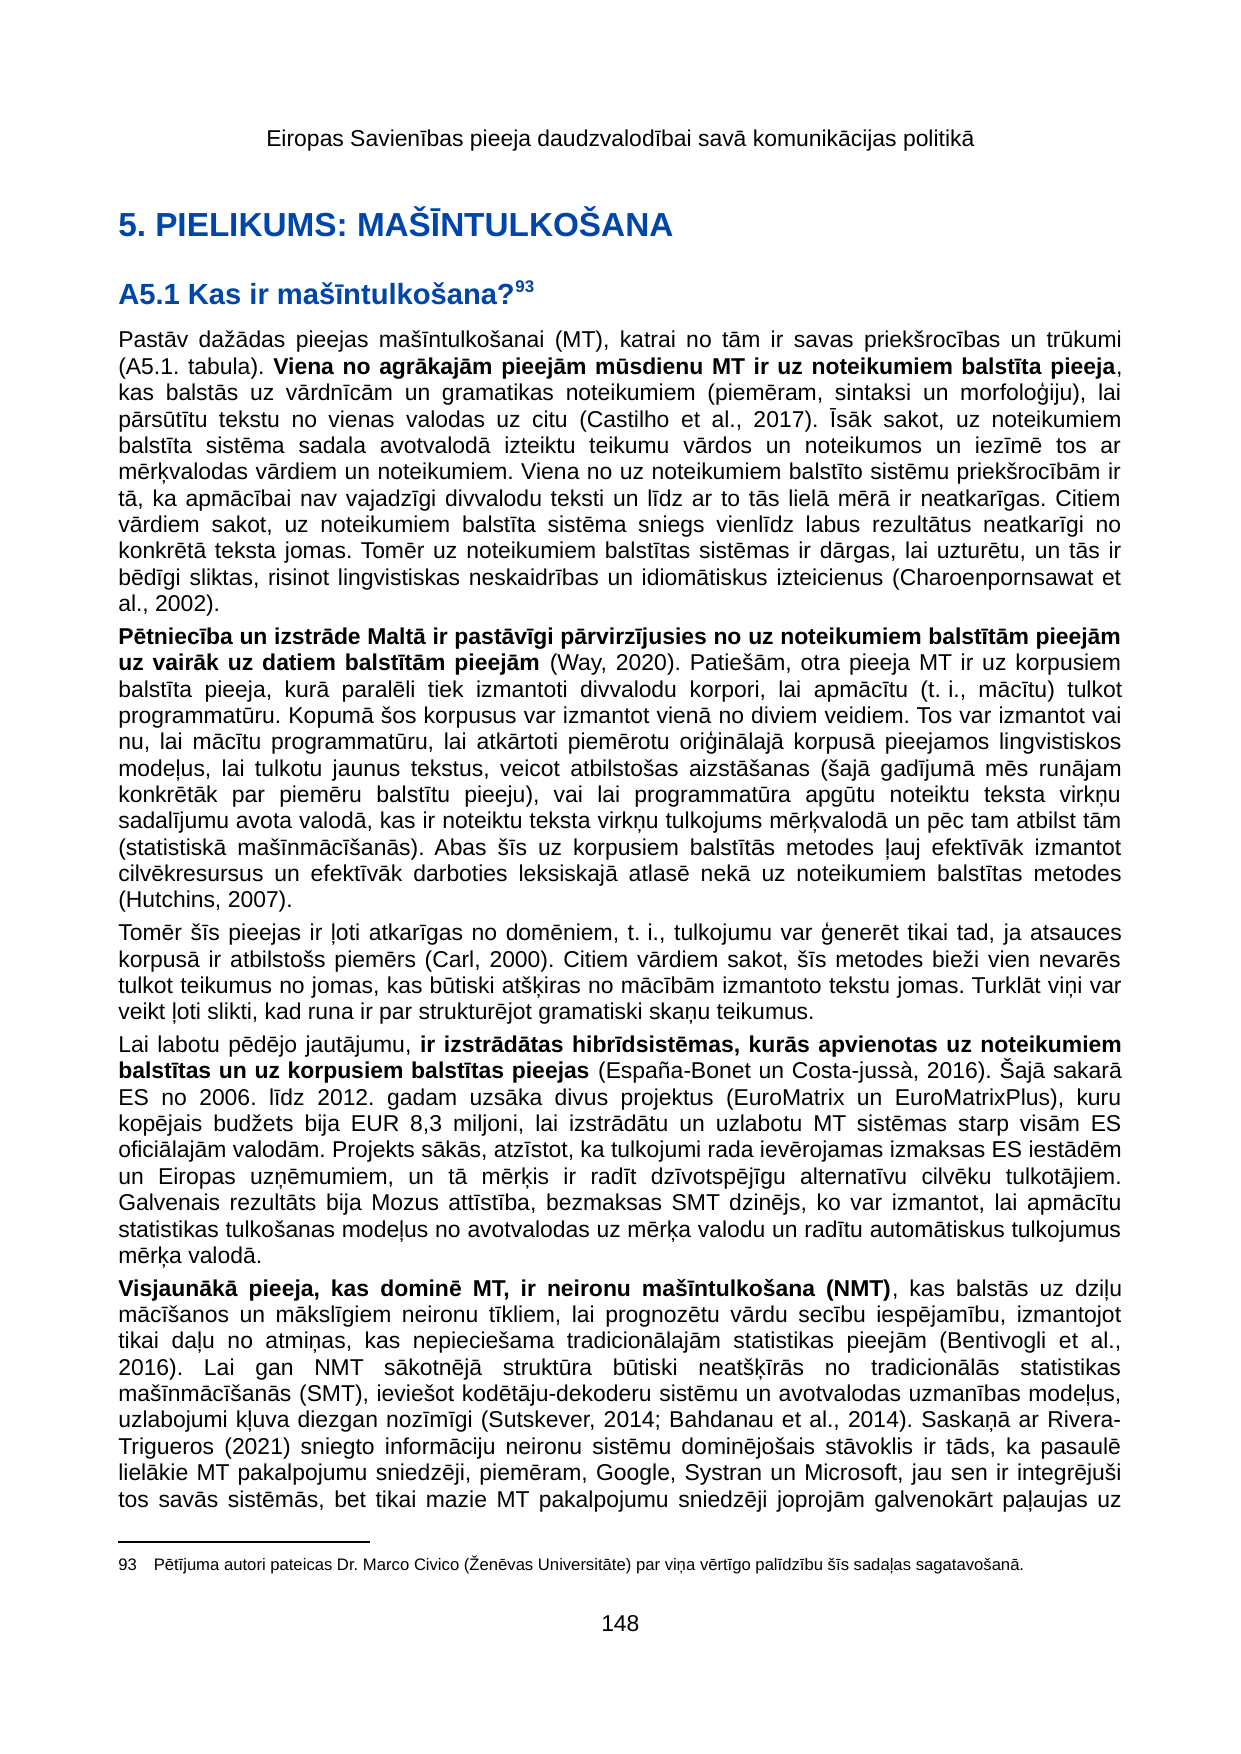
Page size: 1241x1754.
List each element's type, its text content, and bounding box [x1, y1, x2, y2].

text Lai labotu pēdējo jautājumu, ir izstrādātas hibrīdsistēmas, kurās apvienotas uz noteikumiem balstītas un uz korpusiem balstītas pieejas (España-Bonet un Costa-jussà, 2016). Šajā sakarā ES no 2006. līdz 2012. gadam uzsāka divus projektus (EuroMatrix un EuroMatrixPlus), kuru kopējais budžets bija EUR 8,3 miljoni, lai izstrādātu un uzlabotu MT sistēmas starp visām ES oficiālajām valodām. Projekts sākās, atzīstot, ka tulkojumi rada ievērojamas izmaksas ES iestādēm un Eiropas uzņēmumiem, un tā mērķis ir radīt dzīvotspējīgu alternatīvu cilvēku tulkotājiem. Galvenais rezultāts bija Mozus attīstība, bezmaksas SMT dzinējs, ko var izmantot, lai apmācītu statistikas tulkošanas modeļus no avotvalodas uz mērķa valodu un radītu automātiskus tulkojumus mērķa valodā. [118, 1031, 1122, 1268]
subtitle 5. PIELIKUMS: MAŠĪNTULKOŠANA [118, 205, 1122, 244]
text Visjaunākā pieeja, kas dominē MT, ir neironu mašīntulkošana (NMT), kas balstās uz dziļu mācīšanos un mākslīgiem neironu tīkliem, lai prognozētu vārdu secību iespējamību, izmantojot tikai daļu no atmiņas, kas nepieciešama tradicionālajām statistikas pieejām (Bentivogli et al., 2016). Lai gan NMT sākotnējā struktūra būtiski neatšķīrās no tradicionālās statistikas mašīnmācīšanās (SMT), ieviešot kodētāju-dekoderu sistēmu un avotvalodas uzmanības modeļus, uzlabojumi kļuva diezgan nozīmīgi (Sutskever, 2014; Bahdanau et al., 2014). Saskaņā ar Rivera-Trigueros (2021) sniegto informāciju neironu sistēmu dominējošais stāvoklis ir tāds, ka pasaulē lielākie MT pakalpojumu sniedzēji, piemēram, Google, Systran un Microsoft, jau sen ir integrējuši tos savās sistēmās, bet tikai mazie MT pakalpojumu sniedzēji joprojām galvenokārt paļaujas uz [118, 1275, 1122, 1512]
text Pētījuma autori pateicas Dr. Marco Civico (Ženēvas Universitāte) par viņa vērtīgo palīdzību šīs sadaļas sagatavošanā. [118, 1554, 1122, 1573]
text Tomēr šīs pieejas ir ļoti atkarīgas no domēniem, t. i., tulkojumu var ģenerēt tikai tad, ja atsauces korpusā ir atbilstošs piemērs (Carl, 2000). Citiem vārdiem sakot, šīs metodes bieži vien nevarēs tulkot teikumus no jomas, kas būtiski atšķiras no mācībām izmantoto tekstu jomas. Turklāt viņi var veikt ļoti slikti, kad runa ir par strukturējot gramatiski skaņu teikumus. [118, 919, 1122, 1024]
subtitle A5.1 Kas ir mašīntulkošana? [118, 277, 1122, 311]
text Pētniecība un izstrāde Maltā ir pastāvīgi pārvirzījusies no uz noteikumiem balstītām pieejām uz vairāk uz datiem balstītām pieejām (Way, 2020). Patiešām, otra pieeja MT ir uz korpusiem balstīta pieeja, kurā paralēli tiek izmantoti divvalodu korpori, lai apmācītu (t. i., mācītu) tulkot programmatūru. Kopumā šos korpusus var izmantot vienā no diviem veidiem. Tos var izmantot vai nu, lai mācītu programmatūru, lai atkārtoti piemērotu oriģinālajā korpusā pieejamos lingvistiskos modeļus, lai tulkotu jaunus tekstus, veicot atbilstošas aizstāšanas (šajā gadījumā mēs runājam konkrētāk par piemēru balstītu pieeju), vai lai programmatūra apgūtu noteiktu teksta virkņu sadalījumu avota valodā, kas ir noteiktu teksta virkņu tulkojums mērķvalodā un pēc tam atbilst tām (statistiskā mašīnmācīšanās). Abas šīs uz korpusiem balstītās metodes ļauj efektīvāk izmantot cilvēkresursus un efektīvāk darboties leksiskajā atlasē nekā uz noteikumiem balstītas metodes (Hutchins, 2007). [118, 623, 1122, 913]
text Pastāv dažādas pieejas mašīntulkošanai (MT), katrai no tām ir savas priekšrocības un trūkumi (A5.1. tabula). Viena no agrākajām pieejām mūsdienu MT ir uz noteikumiem balstīta pieeja, kas balstās uz vārdnīcām un gramatikas noteikumiem (piemēram, sintaksi un morfoloģiju), lai pārsūtītu tekstu no vienas valodas uz citu (Castilho et al., 2017). Īsāk sakot, uz noteikumiem balstīta sistēma sadala avotvalodā izteiktu teikumu vārdos un noteikumos un iezīmē tos ar mērķvalodas vārdiem un noteikumiem. Viena no uz noteikumiem balstīto sistēmu priekšrocībām ir tā, ka apmācībai nav vajadzīgi divvalodu teksti un līdz ar to tās lielā mērā ir neatkarīgas. Citiem vārdiem sakot, uz noteikumiem balstīta sistēma sniegs vienlīdz labus rezultātus neatkarīgi no konkrētā teksta jomas. Tomēr uz noteikumiem balstītas sistēmas ir dārgas, lai uzturētu, un tās ir bēdīgi sliktas, risinot lingvistiskas neskaidrības un idiomātiskus izteicienus (Charoenpornsawat et al., 2002). [118, 326, 1122, 616]
